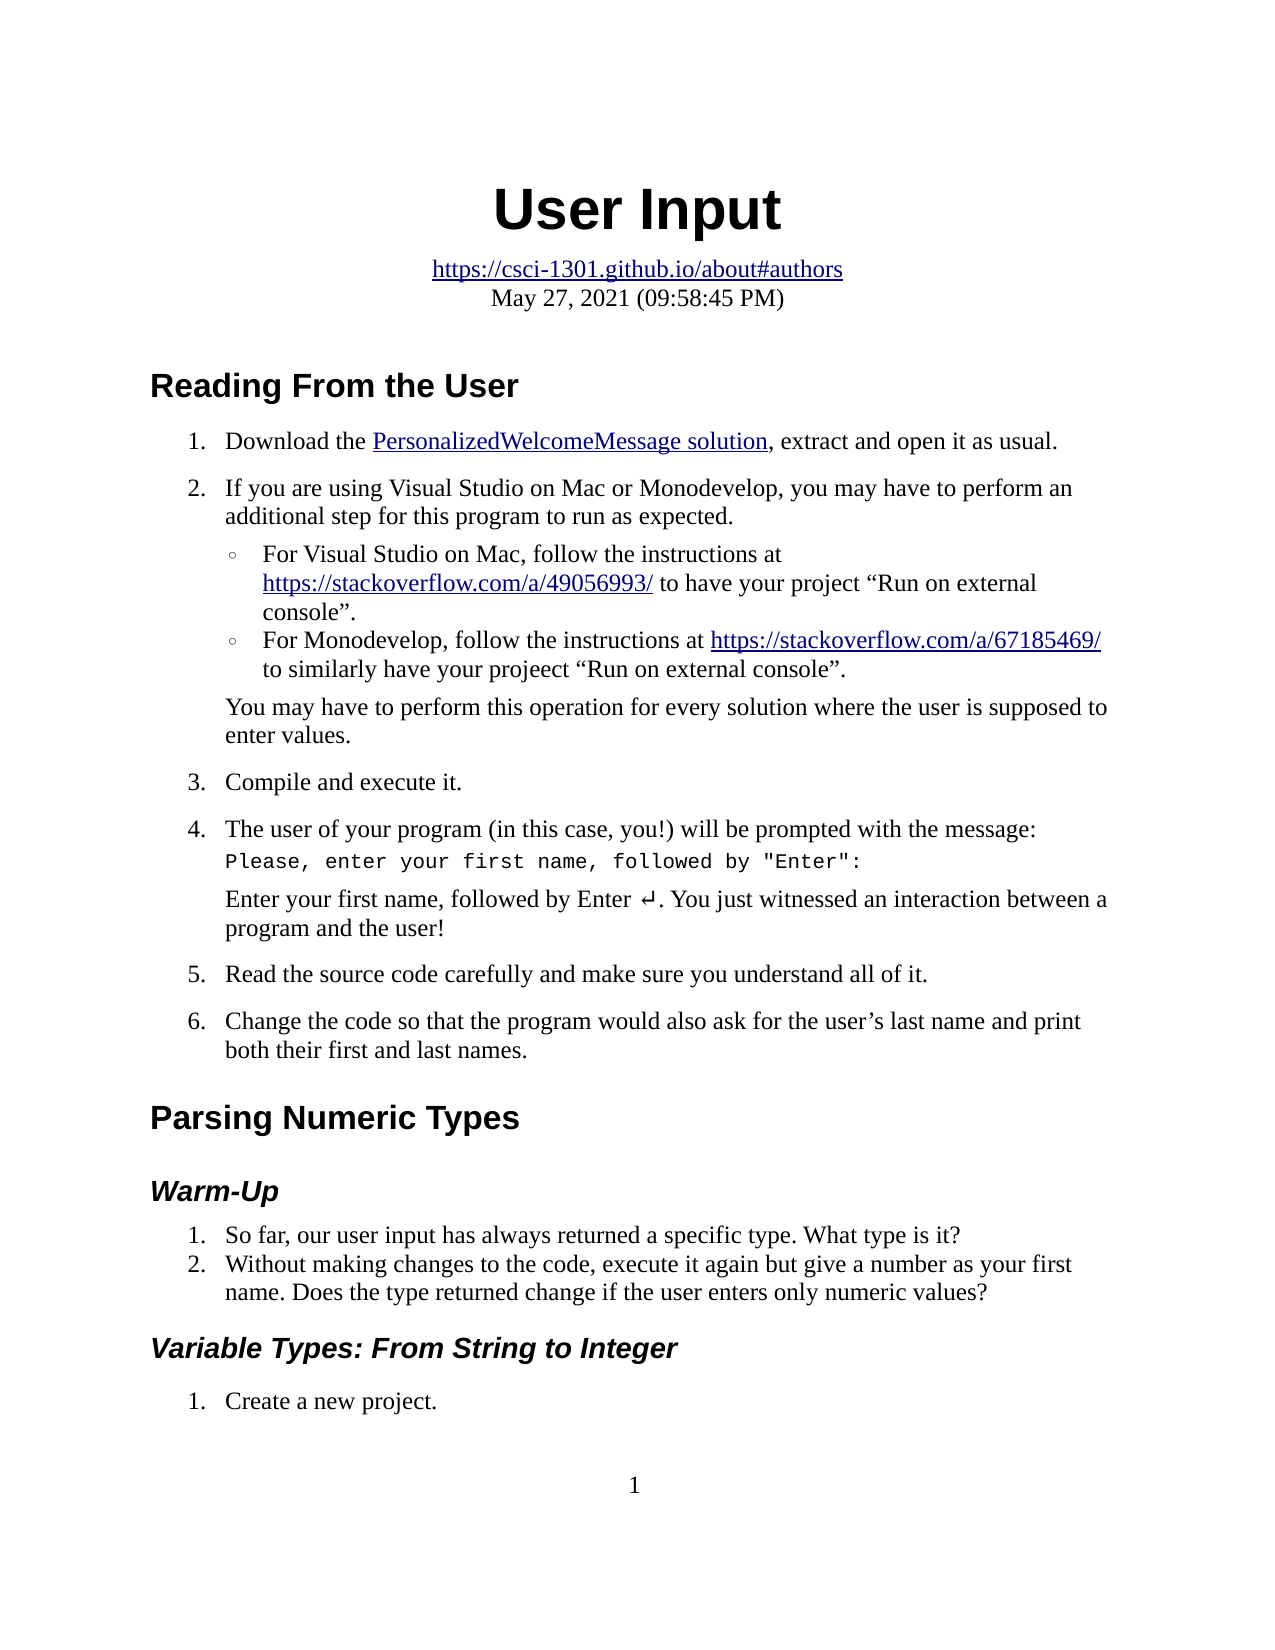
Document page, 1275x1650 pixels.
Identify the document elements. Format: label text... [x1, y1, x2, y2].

subtitle Variable Types: From String to Integer [150, 1331, 1125, 1365]
list If you are using Visual Studio on Mac or Monodevelop, you may have to perform an additional step for this program to run as expected. [187, 473, 1125, 530]
list The user of your program (in this case, you!) will be prompted with the message: [187, 814, 1125, 843]
list Create a new project. [187, 1386, 1125, 1415]
title User Input [150, 175, 1125, 242]
list So far, our user input has always returned a specific type. What type is it? [187, 1220, 1125, 1249]
subtitle Warm-Up [150, 1174, 1125, 1207]
list For Monodevelop, follow the instructions at https://stackoverflow.com/a/67185469/ to similarly have your projeect “Run on external console”. [225, 625, 1125, 683]
list Enter your first name, followed by Enter ↵. You just witnessed an interaction between a program and the user! [187, 884, 1125, 942]
list Compile and execute it. [187, 767, 1125, 796]
text May 27, 2021 (09:58:45 PM) [150, 283, 1125, 312]
list Change the code so that the program would also ask for the user’s last name and print both their first and last names. [187, 1006, 1125, 1064]
list You may have to perform this operation for every solution where the user is supposed to enter values. [187, 692, 1125, 749]
list Download the PersonalizedWelcomeMessage solution, extract and open it as usual. [187, 426, 1125, 455]
list Read the source code carefully and make sure you understand all of it. [187, 959, 1125, 988]
list Please, enter your first name, followed by "Enter": [187, 852, 1125, 875]
subtitle Reading From the User [150, 366, 1125, 404]
text https://csci-1301.github.io/about#authors [150, 254, 1125, 283]
subtitle Parsing Numeric Types [150, 1098, 1125, 1136]
list Without making changes to the code, execute it again but give a number as your first name. Does the type returned change if the user enters only numeric values? [187, 1249, 1125, 1306]
list For Visual Studio on Mac, follow the instructions at https://stackoverflow.com/a/49056993/ to have your project “Run on external console”. [225, 539, 1125, 625]
